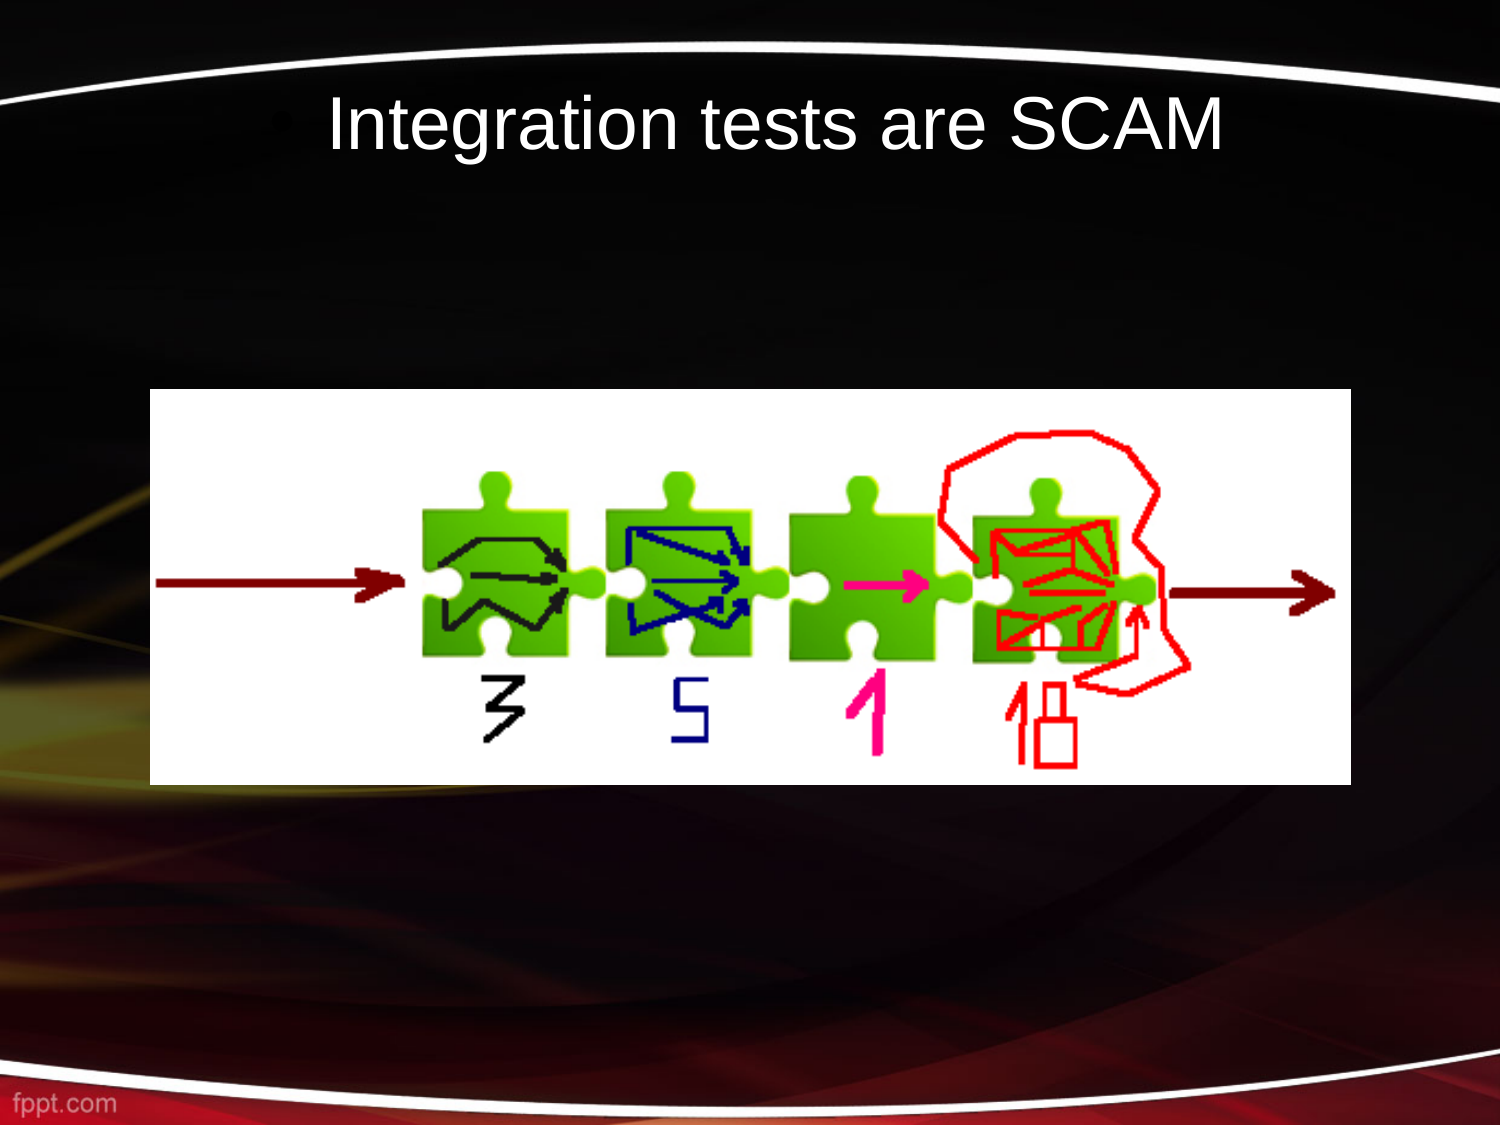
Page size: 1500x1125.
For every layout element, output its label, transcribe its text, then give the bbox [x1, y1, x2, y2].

picture [0, 0, 1500, 1125]
list Integration tests are SCAM [90, 45, 1406, 196]
